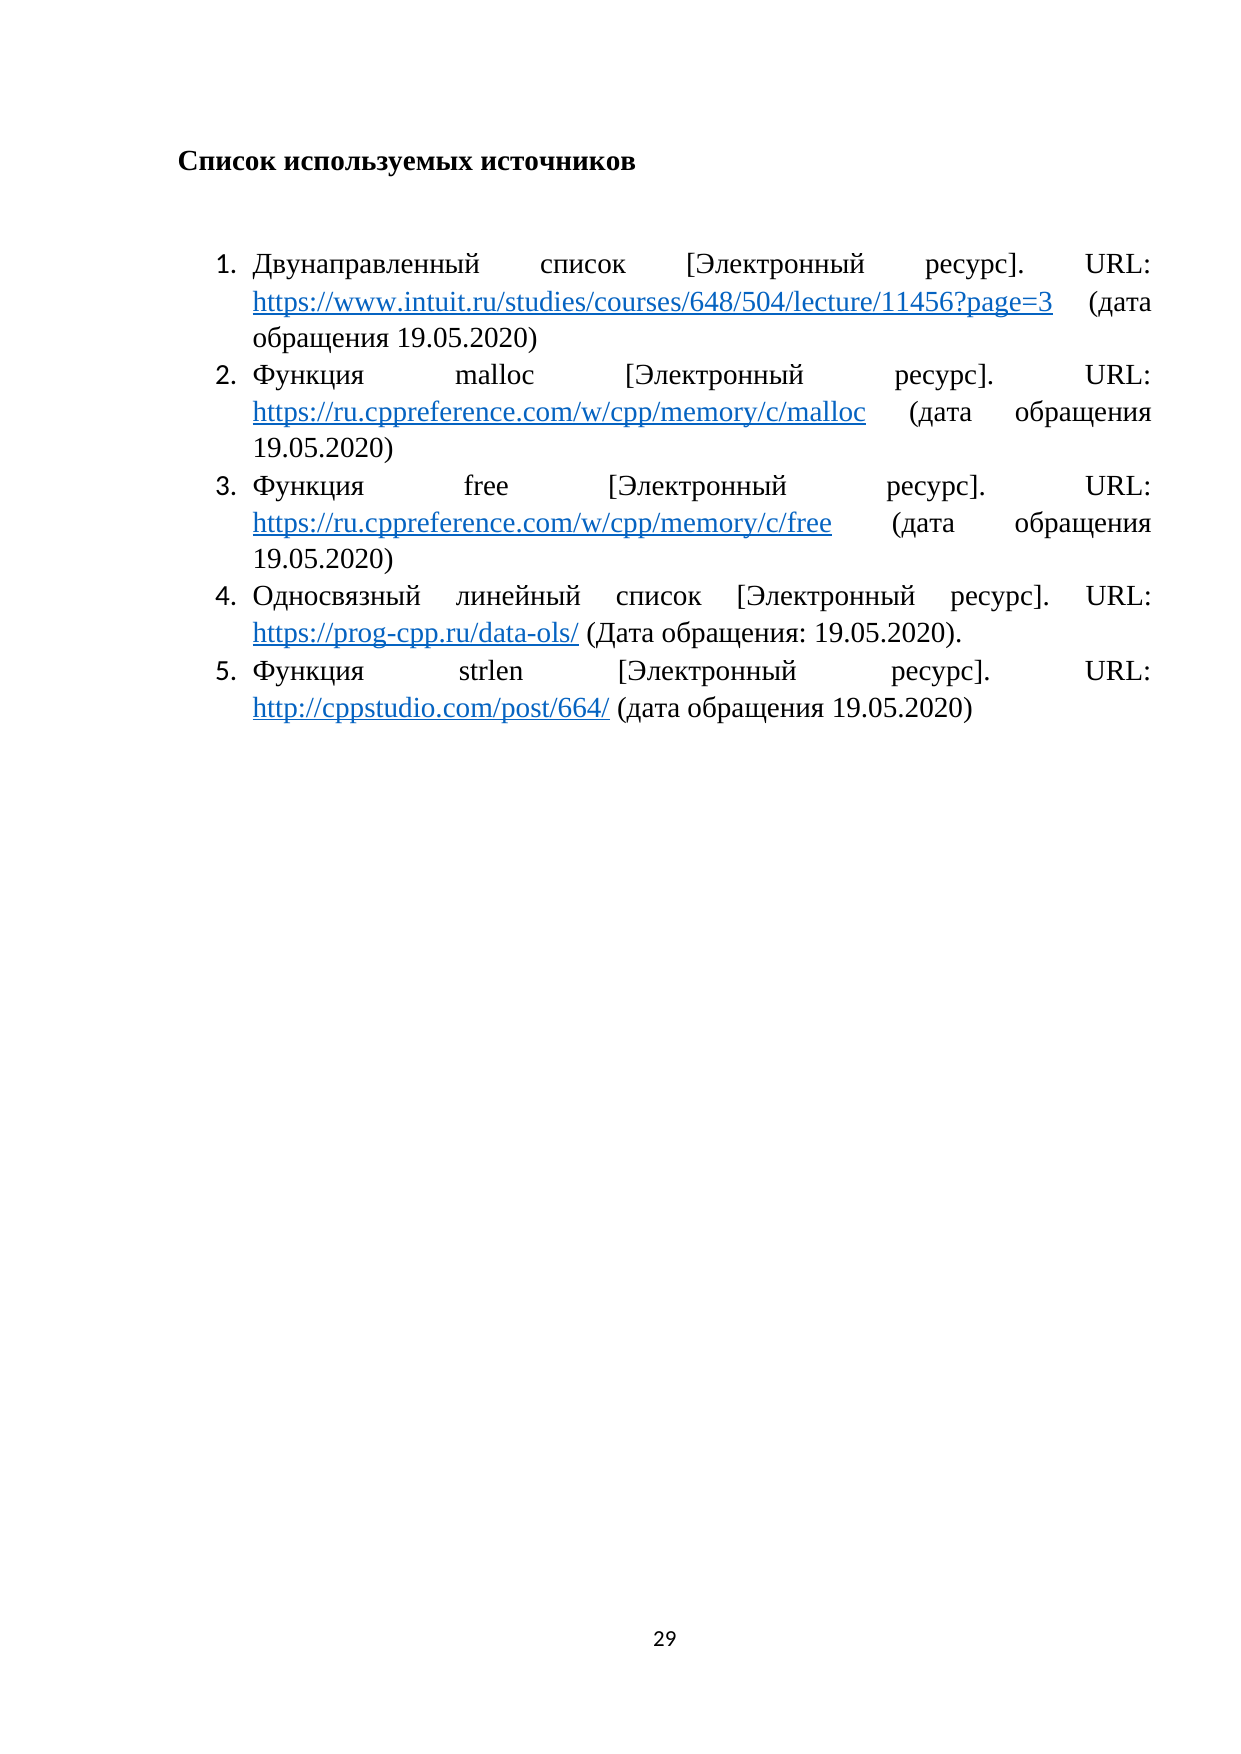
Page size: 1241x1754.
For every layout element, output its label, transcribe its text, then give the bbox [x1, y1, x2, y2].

list Двунаправленный список [Электронный ресурс]. URL: https://www.intuit.ru/studies/courses/648/504/lecture/11456?page=3 (дата обращения 19.05.2020) [215, 246, 1152, 353]
subtitle Список используемых источников [177, 143, 1152, 177]
list Односвязный линейный список [Электронный ресурс]. URL: https://prog-cpp.ru/data-ols/ (Дата обращения: 19.05.2020). [215, 577, 1152, 649]
list Функция free [Электронный ресурс]. URL: https://ru.cppreference.com/w/cpp/memory/c/free (дата обращения 19.05.2020) [215, 467, 1152, 574]
list Функция malloc [Электронный ресурс]. URL: https://ru.cppreference.com/w/cpp/memory/c/malloc (дата обращения 19.05.2020) [215, 356, 1152, 464]
list Функция strlen [Электронный ресурс]. URL: http://cppstudio.com/post/664/ (дата обращения 19.05.2020) [215, 652, 1152, 723]
